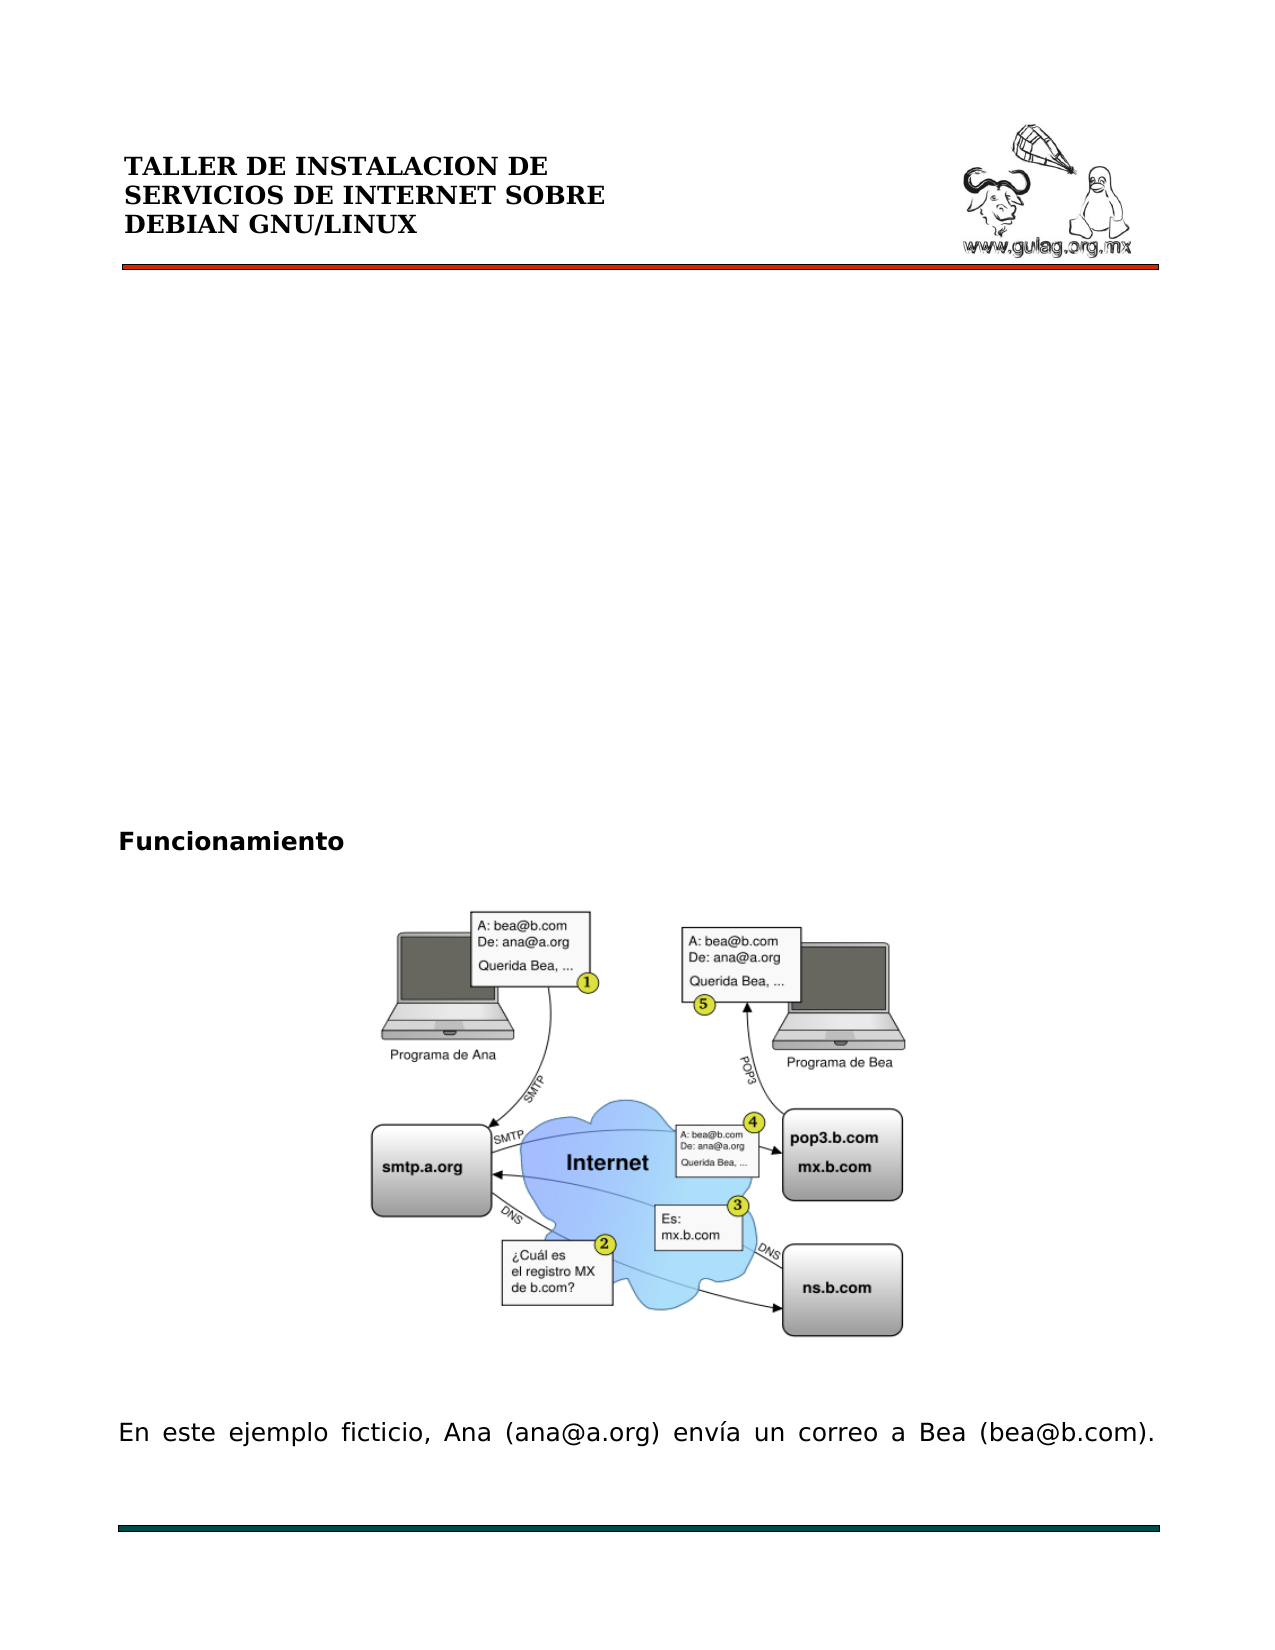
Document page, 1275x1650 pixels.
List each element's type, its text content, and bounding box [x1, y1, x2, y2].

text En este ejemplo ficticio, Ana (ana@a.org) envía un correo a Bea (bea@b.com). [118, 1418, 1157, 1447]
picture [961, 122, 1132, 260]
picture [338, 886, 937, 1360]
text Funcionamiento [118, 828, 1157, 857]
